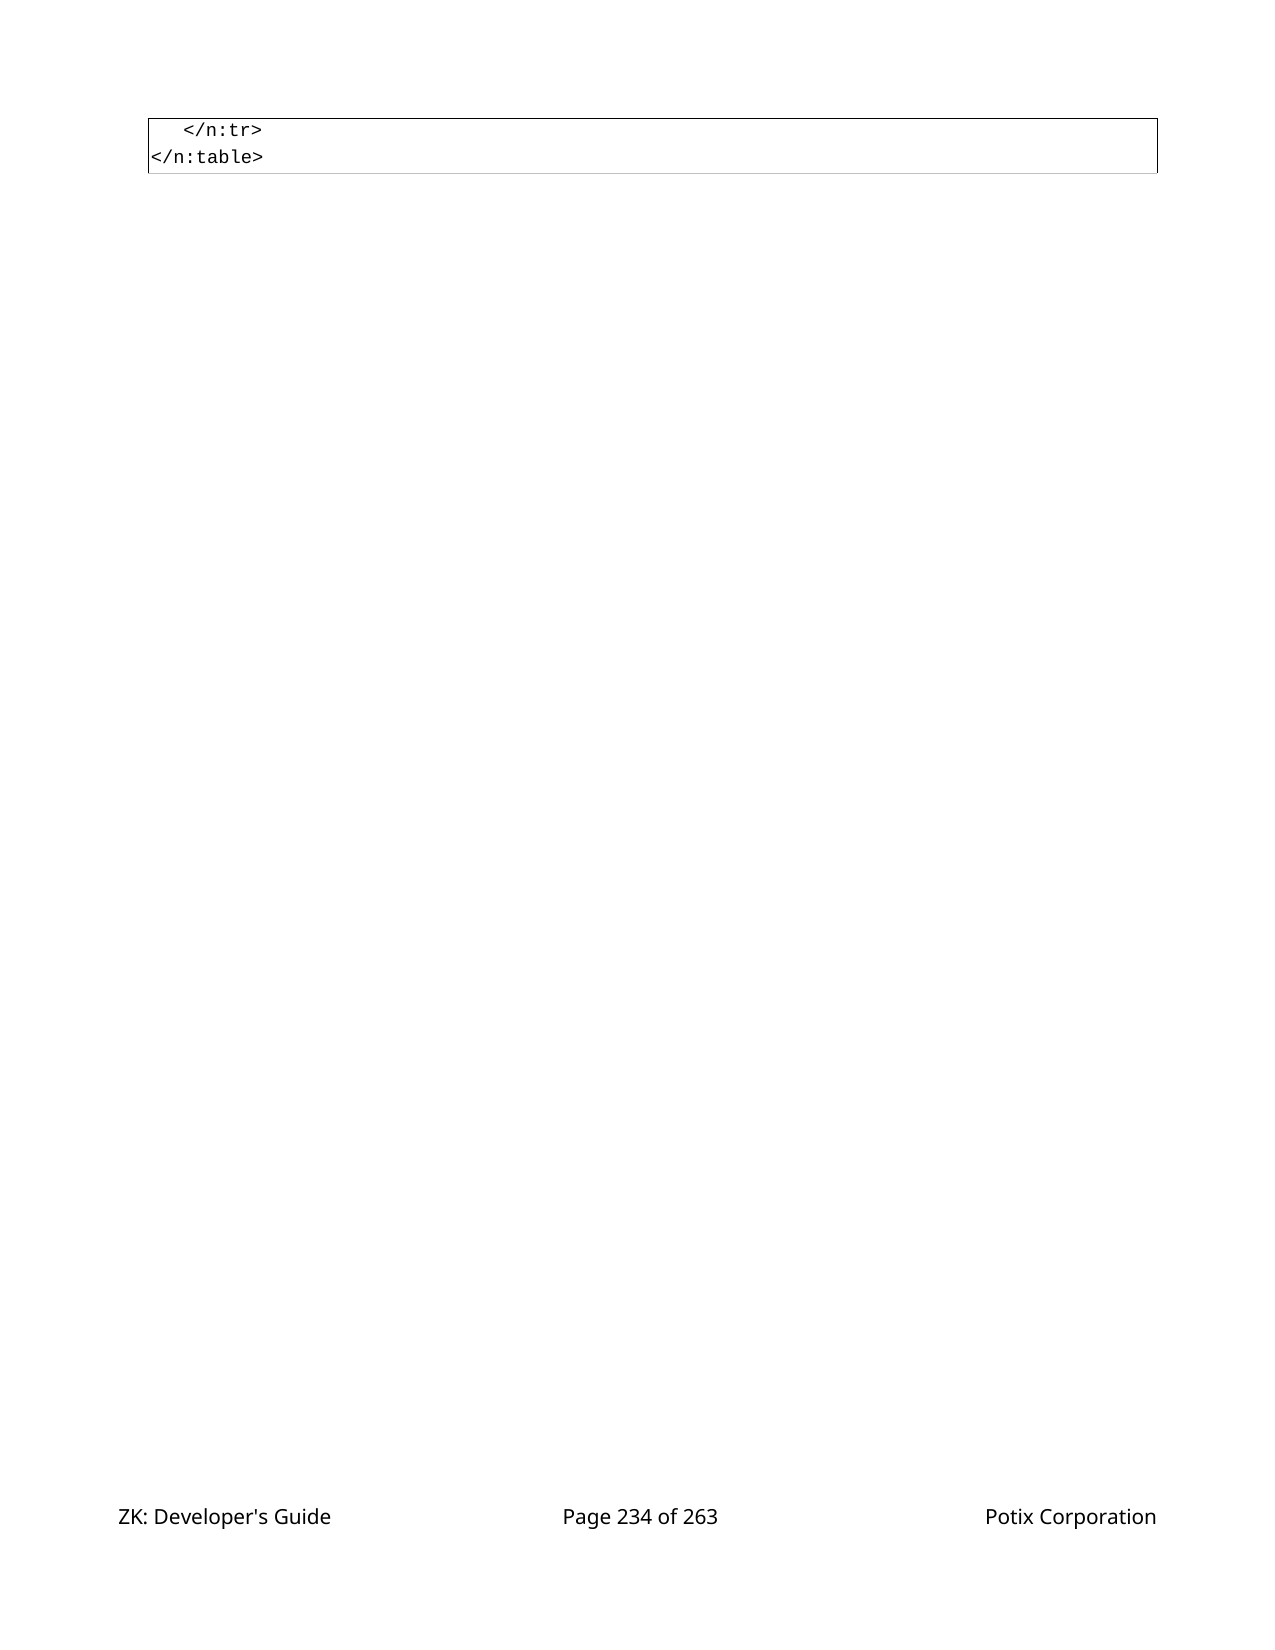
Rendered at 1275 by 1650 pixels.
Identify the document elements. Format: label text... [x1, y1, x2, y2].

text </n:table> [149, 145, 1157, 173]
text </n:tr> [149, 119, 1157, 142]
